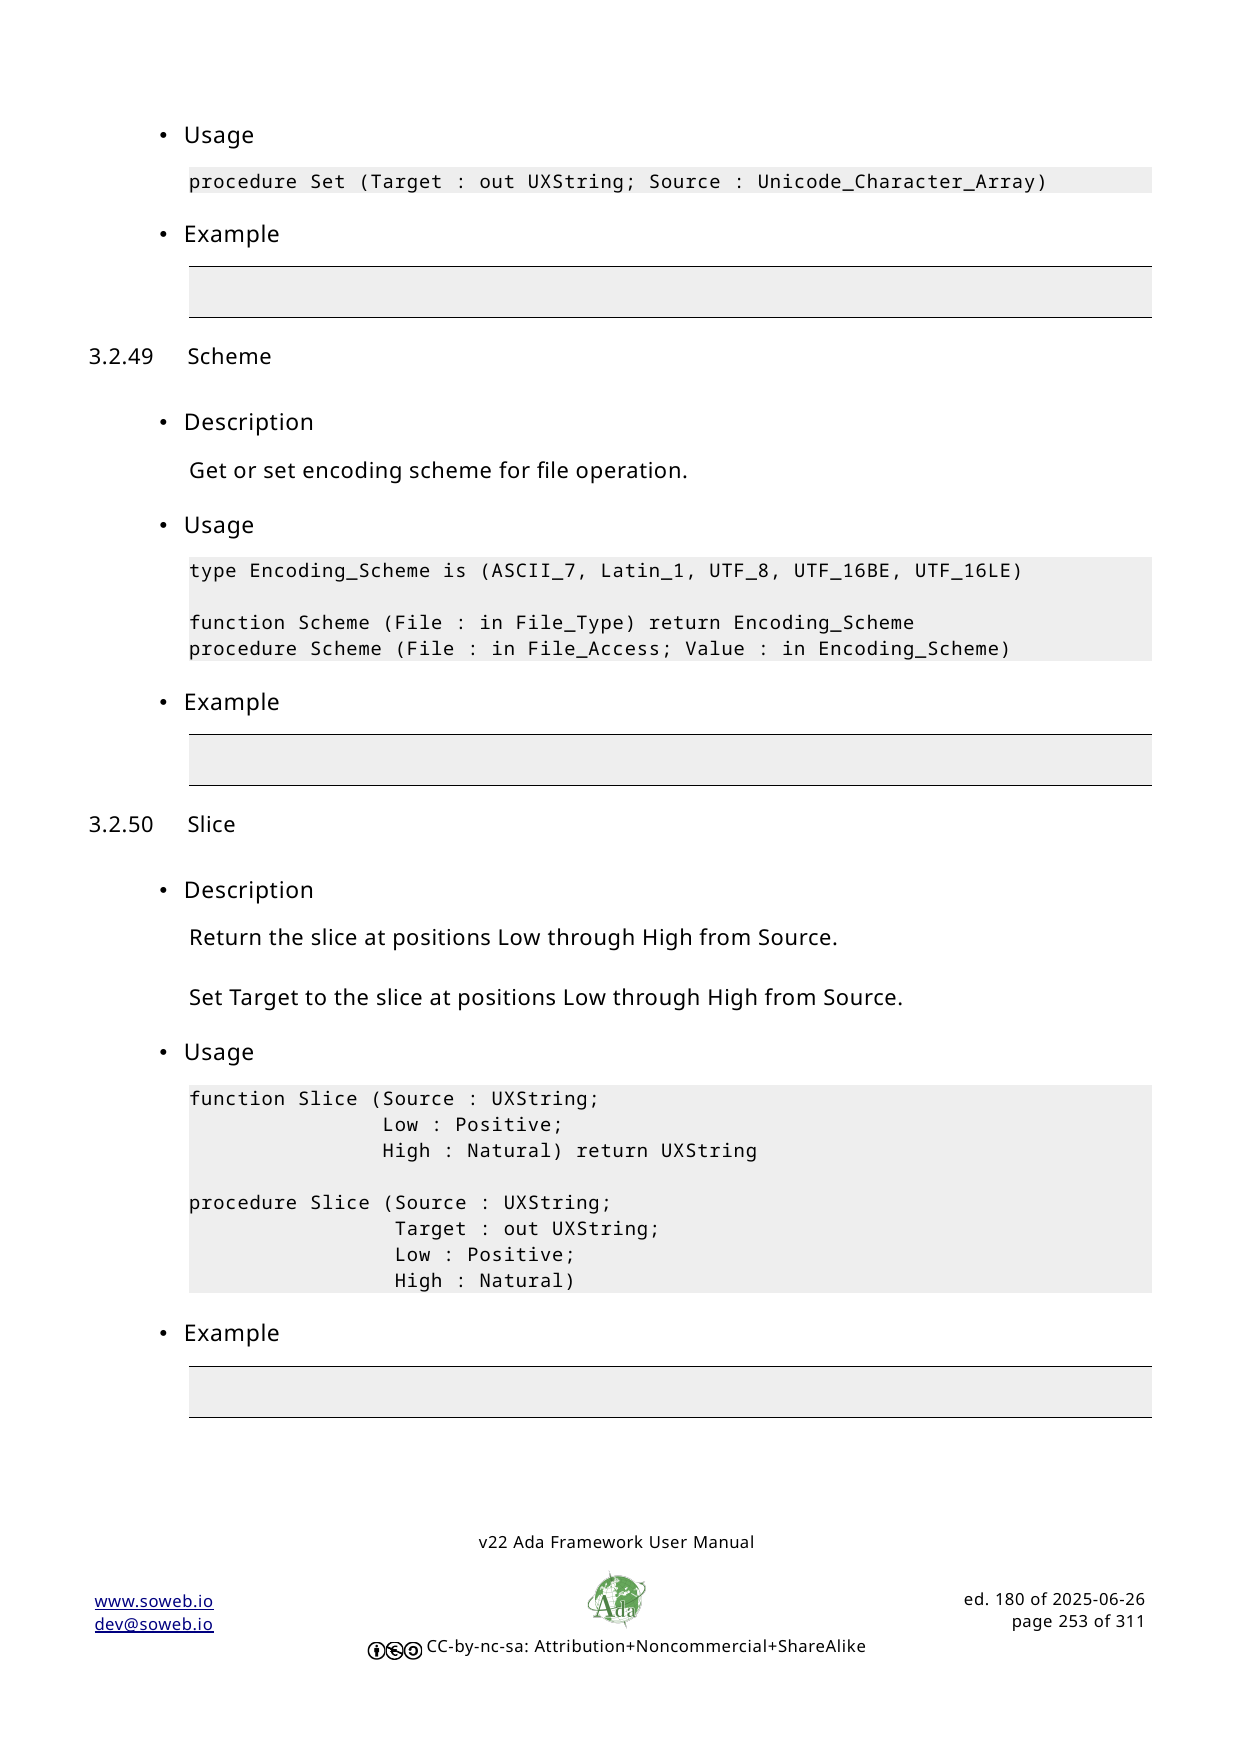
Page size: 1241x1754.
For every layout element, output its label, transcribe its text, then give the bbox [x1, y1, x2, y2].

text procedure Scheme (File : in File_Access; Value : in Encoding_Scheme) [189, 635, 1152, 661]
subtitle Usage [159, 1036, 1152, 1067]
text Get or set encoding scheme for file operation. [189, 454, 1152, 484]
text type Encoding_Scheme is (ASCII_7, Latin_1, UTF_8, UTF_16BE, UTF_16LE) function Scheme (File : in File_Type) return Encoding_Scheme [189, 557, 1152, 635]
text High : Natural) return UXString [189, 1137, 1152, 1163]
text function Slice (Source : UXString; [189, 1085, 1152, 1111]
subtitle Example [159, 217, 1152, 248]
text Low : Positive; [189, 1111, 1152, 1137]
text Return the slice at positions Low through High from Source. [189, 922, 1152, 952]
text High : Natural) [189, 1267, 1152, 1293]
picture [367, 1642, 423, 1660]
subtitle Slice [88, 808, 1152, 849]
subtitle Example [159, 1317, 1152, 1348]
subtitle Usage [159, 118, 1152, 150]
subtitle Description [159, 873, 1152, 904]
text Target : out UXString; [189, 1215, 1152, 1241]
subtitle Description [159, 406, 1152, 437]
subtitle Example [159, 685, 1152, 716]
text Set Target to the slice at positions Low through High from Source. [189, 982, 1152, 1012]
text procedure Slice (Source : UXString; [189, 1189, 1152, 1215]
picture [587, 1570, 646, 1629]
subtitle Scheme [88, 341, 1152, 382]
subtitle Usage [159, 508, 1152, 539]
text procedure Set (Target : out UXString; Source : Unicode_Character_Array) [189, 167, 1152, 193]
text Low : Positive; [189, 1241, 1152, 1267]
